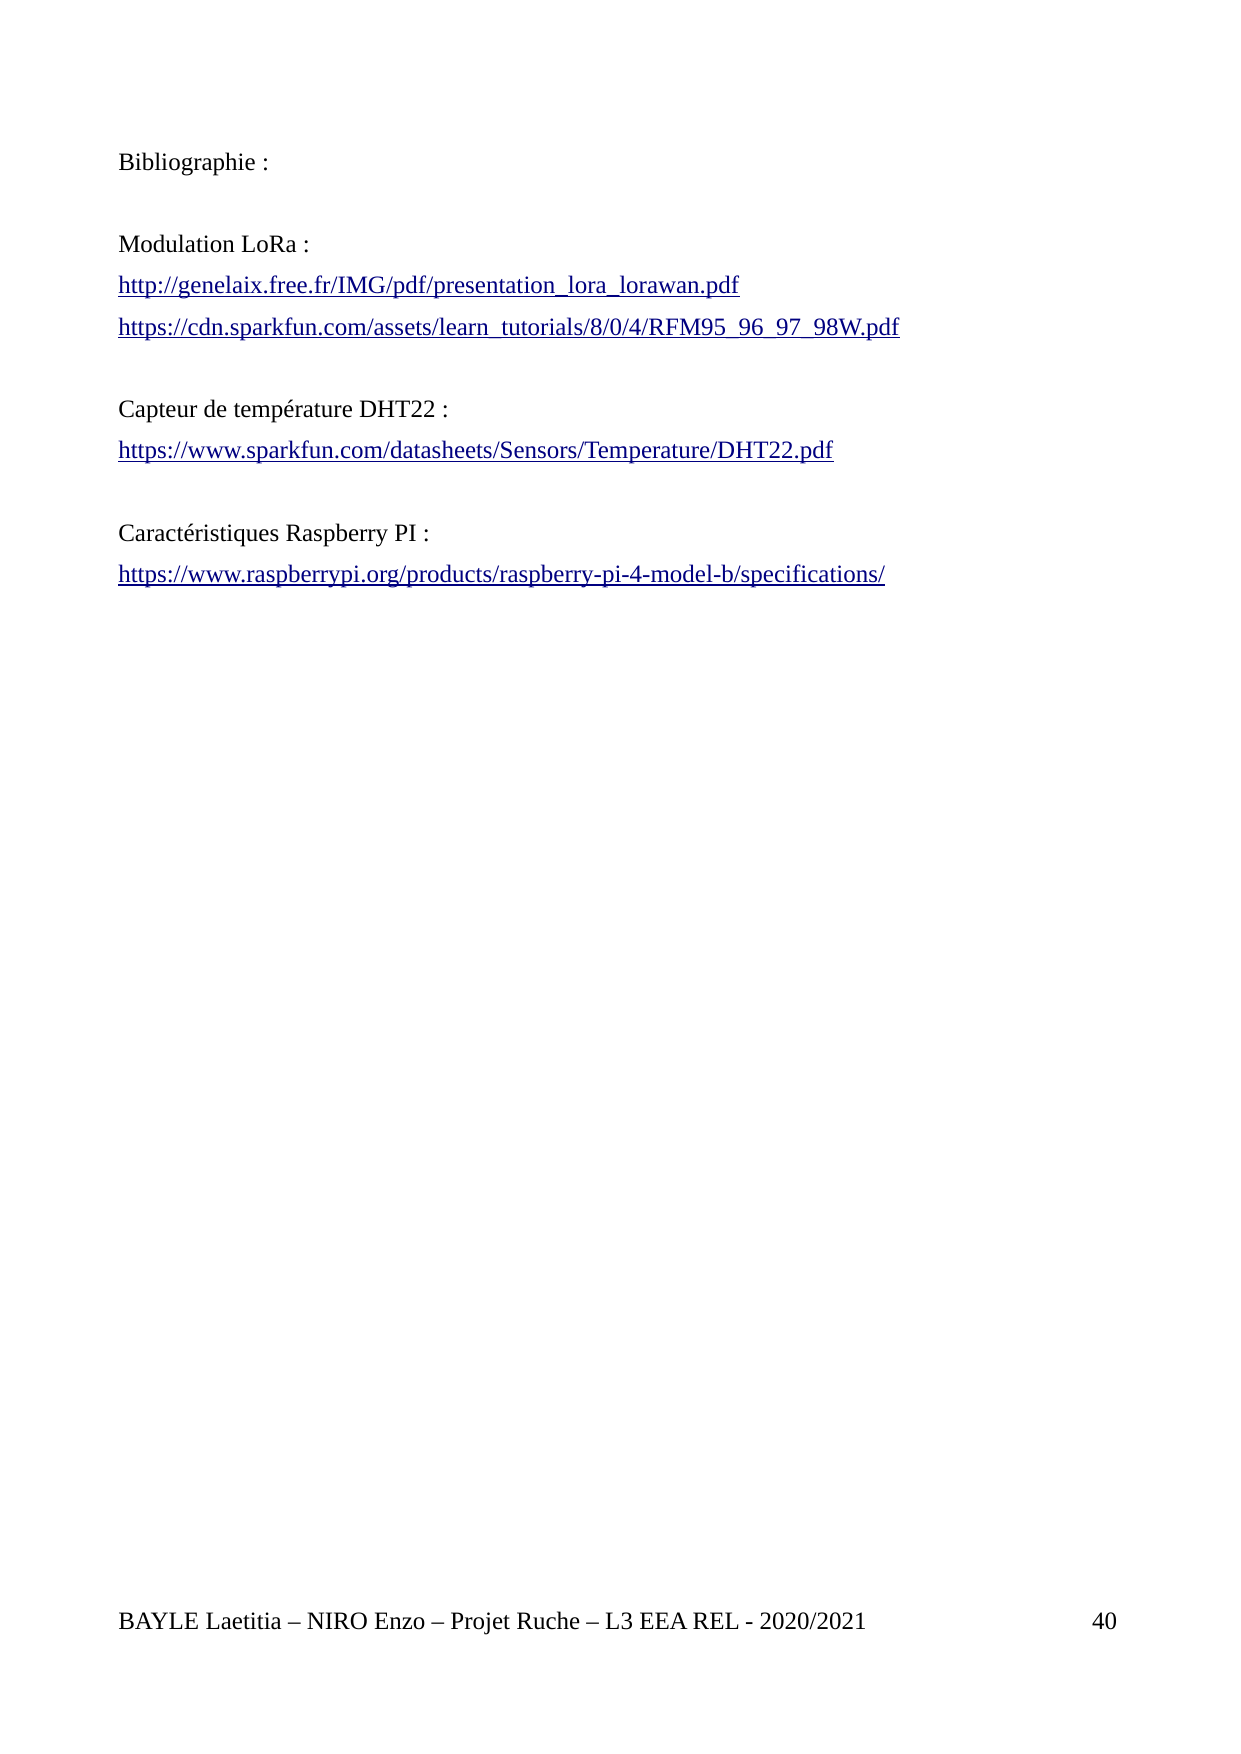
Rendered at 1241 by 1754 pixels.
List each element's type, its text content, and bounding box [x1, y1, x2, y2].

text https://www.sparkfun.com/datasheets/Sensors/Temperature/DHT22.pdf [118, 436, 1122, 464]
text Caractéristiques Raspberry PI : [118, 518, 1122, 547]
text Capteur de température DHT22 : [118, 394, 1122, 423]
text https://cdn.sparkfun.com/assets/learn_tutorials/8/0/4/RFM95_96_97_98W.pdf [118, 312, 1122, 341]
text Bibliographie : [118, 147, 1122, 176]
text Modulation LoRa : [118, 229, 1122, 258]
text https://www.raspberrypi.org/products/raspberry-pi-4-model-b/specifications/ [118, 559, 1122, 588]
text http://genelaix.free.fr/IMG/pdf/presentation_lora_lorawan.pdf [118, 271, 1122, 299]
